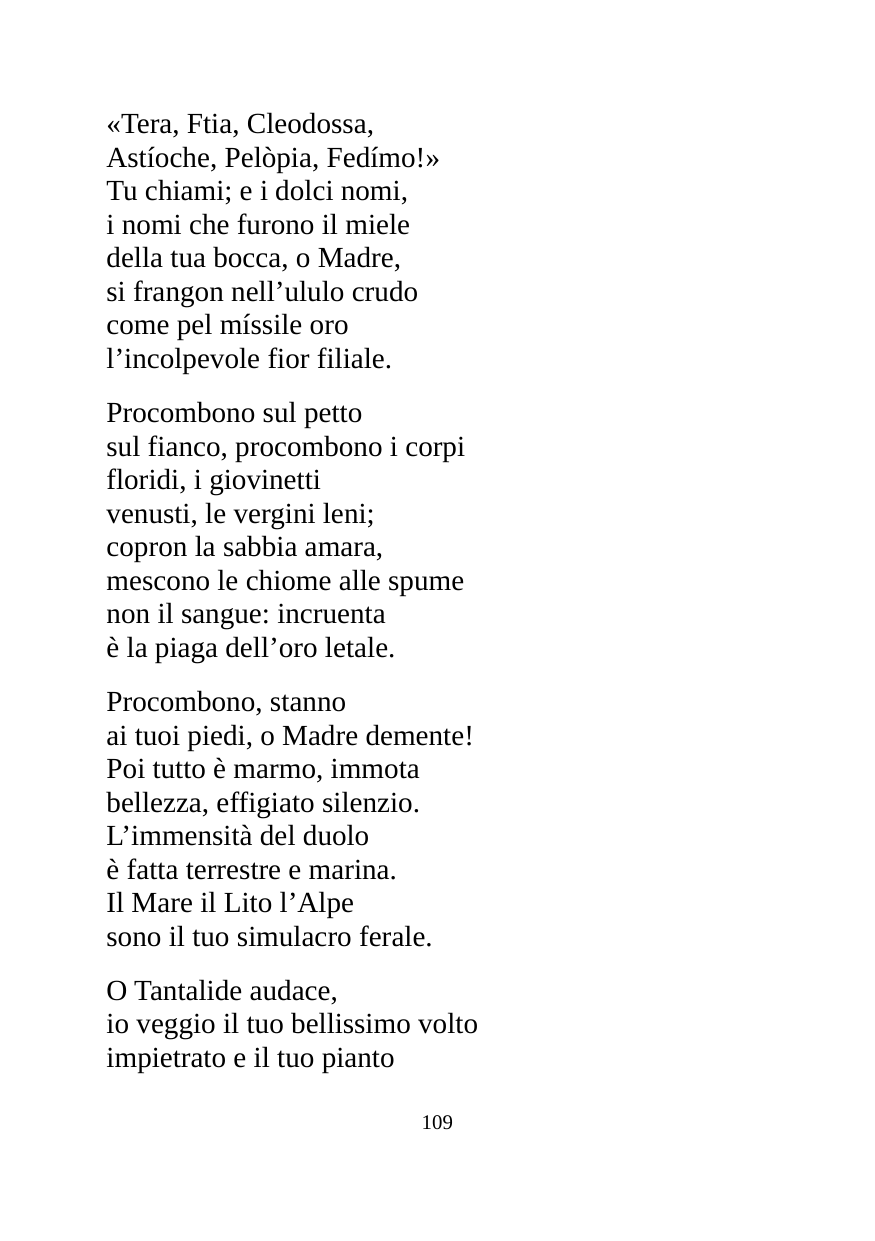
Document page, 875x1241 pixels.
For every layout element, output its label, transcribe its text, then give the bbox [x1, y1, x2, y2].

text Astíoche, Pelòpia, Fedímo!» [106, 140, 768, 173]
text L’immensità del duolo [106, 818, 768, 852]
text O Tantalide audace, [106, 973, 768, 1007]
text è la piaga dell’oro letale. [106, 630, 768, 663]
text floridi, i giovinetti [106, 462, 768, 496]
text è fatta terrestre e marina. [106, 852, 768, 885]
text sul fianco, procombono i corpi [106, 429, 768, 462]
text Procombono sul petto [106, 395, 768, 429]
text copron la sabbia amara, [106, 529, 768, 563]
text mescono le chiome alle spume [106, 563, 768, 596]
text l’incolpevole fior filiale. [106, 341, 768, 374]
text sono il tuo simulacro ferale. [106, 919, 768, 952]
text Poi tutto è marmo, immota [106, 751, 768, 785]
text bellezza, effigiato silenzio. [106, 785, 768, 818]
text venusti, le vergini leni; [106, 496, 768, 529]
text della tua bocca, o Madre, [106, 240, 768, 274]
text Tu chiami; e i dolci nomi, [106, 173, 768, 207]
text come pel míssile oro [106, 307, 768, 341]
text impietrato e il tuo pianto [106, 1040, 768, 1074]
text non il sangue: incruenta [106, 596, 768, 630]
text «Tera, Ftia, Cleodossa, [106, 106, 768, 140]
text ai tuoi piedi, o Madre demente! [106, 718, 768, 751]
text i nomi che furono il miele [106, 207, 768, 240]
text si frangon nell’ululo crudo [106, 274, 768, 307]
text Procombono, stanno [106, 684, 768, 718]
text io veggio il tuo bellissimo volto [106, 1007, 768, 1040]
text Il Mare il Lito l’Alpe [106, 885, 768, 919]
